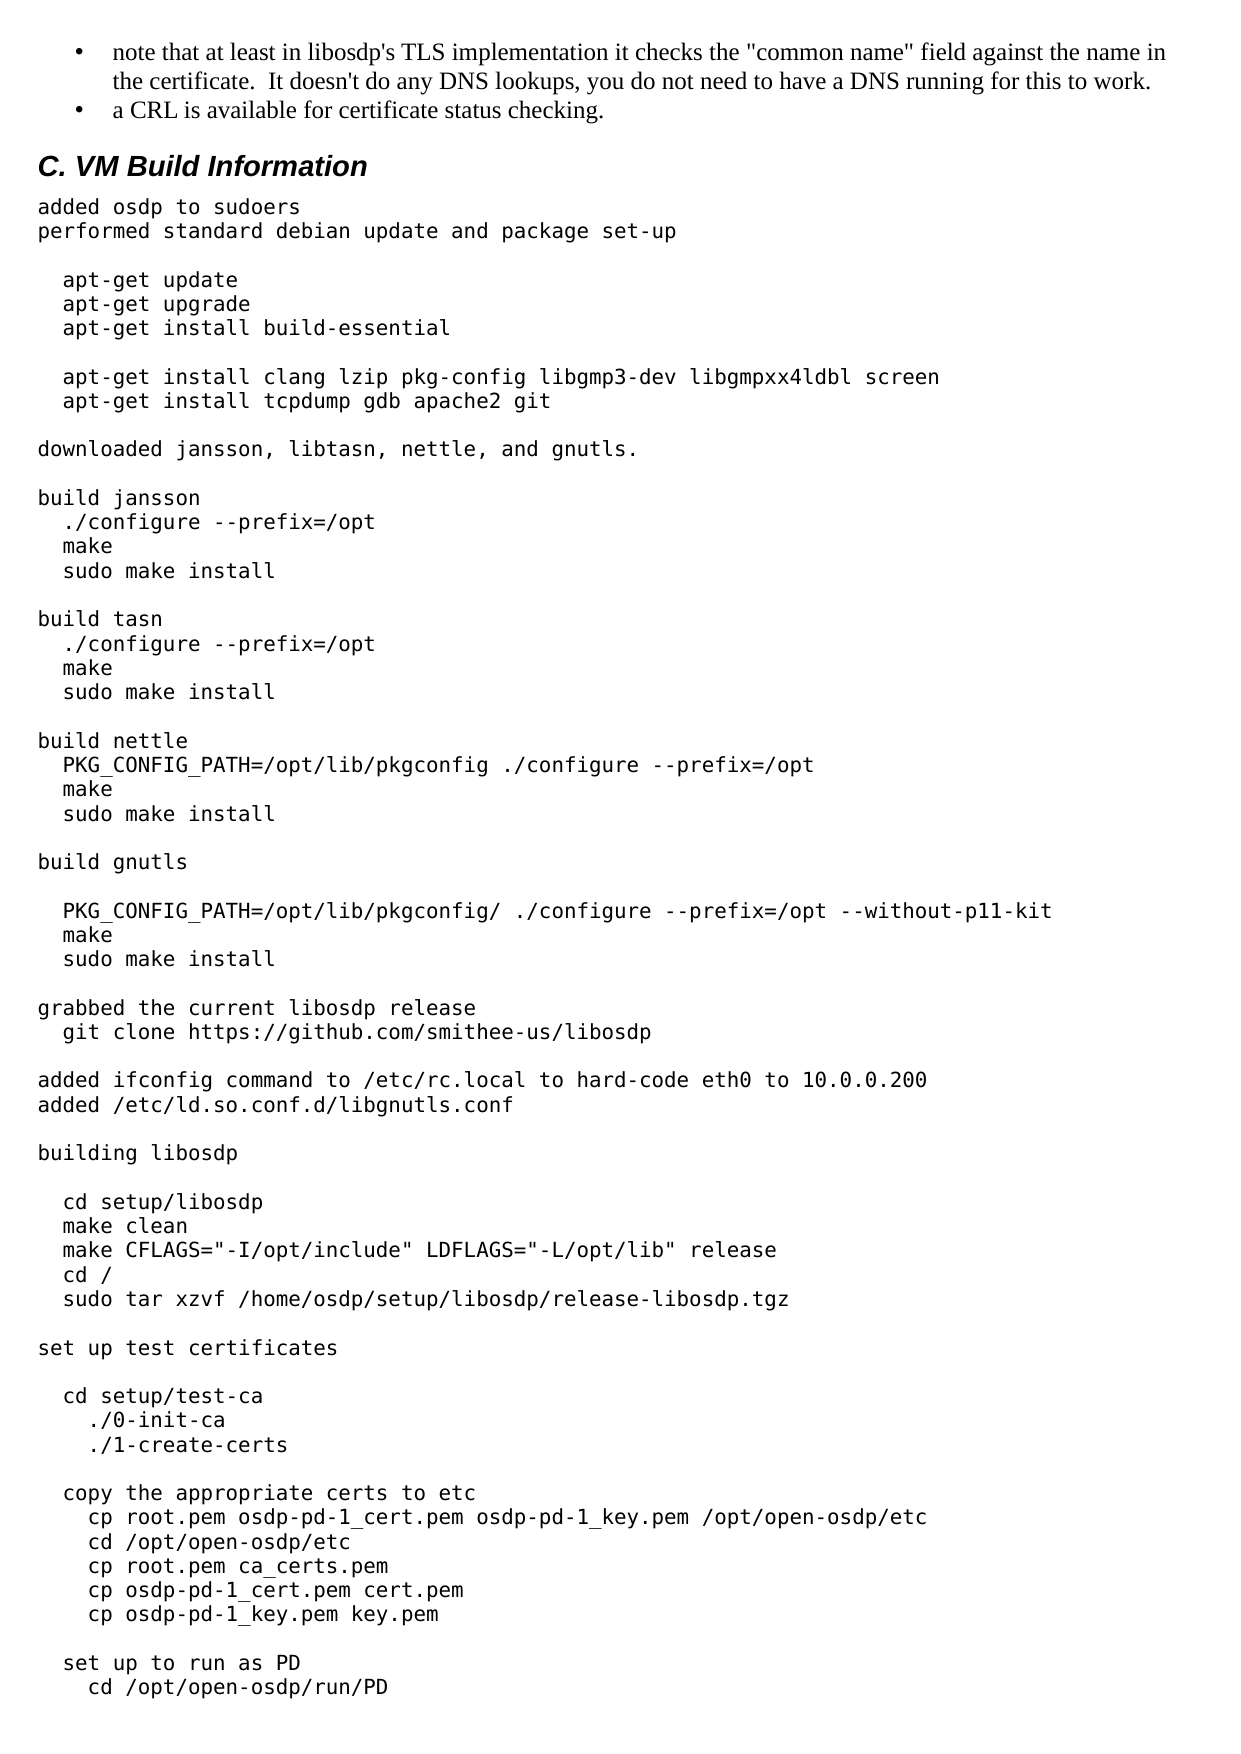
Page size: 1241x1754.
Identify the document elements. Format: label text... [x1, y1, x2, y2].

text added ifconfig command to /etc/rc.local to hard-code eth0 to 10.0.0.200 [37, 1068, 1203, 1093]
text apt-get install build-essential [37, 316, 1203, 340]
text make [37, 777, 1203, 802]
text cd setup/test-ca [37, 1384, 1203, 1408]
text copy the appropriate certs to etc [37, 1481, 1203, 1505]
text PKG_CONFIG_PATH=/opt/lib/pkgconfig ./configure --prefix=/opt [37, 753, 1203, 777]
text set up test certificates [37, 1336, 1203, 1360]
text git clone https://github.com/smithee-us/libosdp [37, 1020, 1203, 1044]
text added /etc/ld.so.conf.d/libgnutls.conf [37, 1093, 1203, 1117]
text downloaded jansson, libtasn, nettle, and gnutls. [37, 437, 1203, 462]
text cd /opt/open-osdp/run/PD [37, 1675, 1203, 1699]
text cd / [37, 1263, 1203, 1287]
text apt-get install clang lzip pkg-config libgmp3-dev libgmpxx4ldbl screen [37, 365, 1203, 389]
text ./configure --prefix=/opt [37, 510, 1203, 534]
text sudo make install [37, 559, 1203, 583]
list note that at least in libosdp's TLS implementation it checks the "common name" field against the name in the certificate. It doesn't do any DNS lookups, you do not need to have a DNS running for this to work. [75, 37, 1203, 95]
text build tasn [37, 607, 1203, 632]
text make clean [37, 1214, 1203, 1238]
subtitle C. VM Build Information [37, 149, 1203, 182]
text performed standard debian update and package set-up [37, 219, 1203, 243]
text cp osdp-pd-1_key.pem key.pem [37, 1602, 1203, 1627]
text sudo tar xzvf /home/osdp/setup/libosdp/release-libosdp.tgz [37, 1287, 1203, 1311]
text grabbed the current libosdp release [37, 996, 1203, 1020]
text sudo make install [37, 802, 1203, 826]
text cp root.pem osdp-pd-1_cert.pem osdp-pd-1_key.pem /opt/open-osdp/etc [37, 1505, 1203, 1530]
text building libosdp [37, 1141, 1203, 1166]
text ./1-create-certs [37, 1433, 1203, 1457]
text cd /opt/open-osdp/etc [37, 1530, 1203, 1554]
text set up to run as PD [37, 1651, 1203, 1675]
text apt-get upgrade [37, 292, 1203, 316]
text build nettle [37, 729, 1203, 753]
text ./configure --prefix=/opt [37, 632, 1203, 656]
text apt-get install tcpdump gdb apache2 git [37, 389, 1203, 413]
text sudo make install [37, 680, 1203, 704]
list a CRL is available for certificate status checking. [75, 95, 1203, 124]
text build jansson [37, 486, 1203, 510]
text make CFLAGS="-I/opt/include" LDFLAGS="-L/opt/lib" release [37, 1238, 1203, 1263]
text cp root.pem ca_certs.pem [37, 1554, 1203, 1578]
text PKG_CONFIG_PATH=/opt/lib/pkgconfig/ ./configure --prefix=/opt --without-p11-kit [37, 899, 1203, 923]
text make [37, 534, 1203, 559]
text build gnutls [37, 850, 1203, 874]
text added osdp to sudoers [37, 195, 1203, 219]
text cd setup/libosdp [37, 1190, 1203, 1214]
text apt-get update [37, 268, 1203, 292]
text ./0-init-ca [37, 1408, 1203, 1433]
text make [37, 923, 1203, 947]
text sudo make install [37, 947, 1203, 971]
text cp osdp-pd-1_cert.pem cert.pem [37, 1578, 1203, 1602]
text make [37, 656, 1203, 680]
